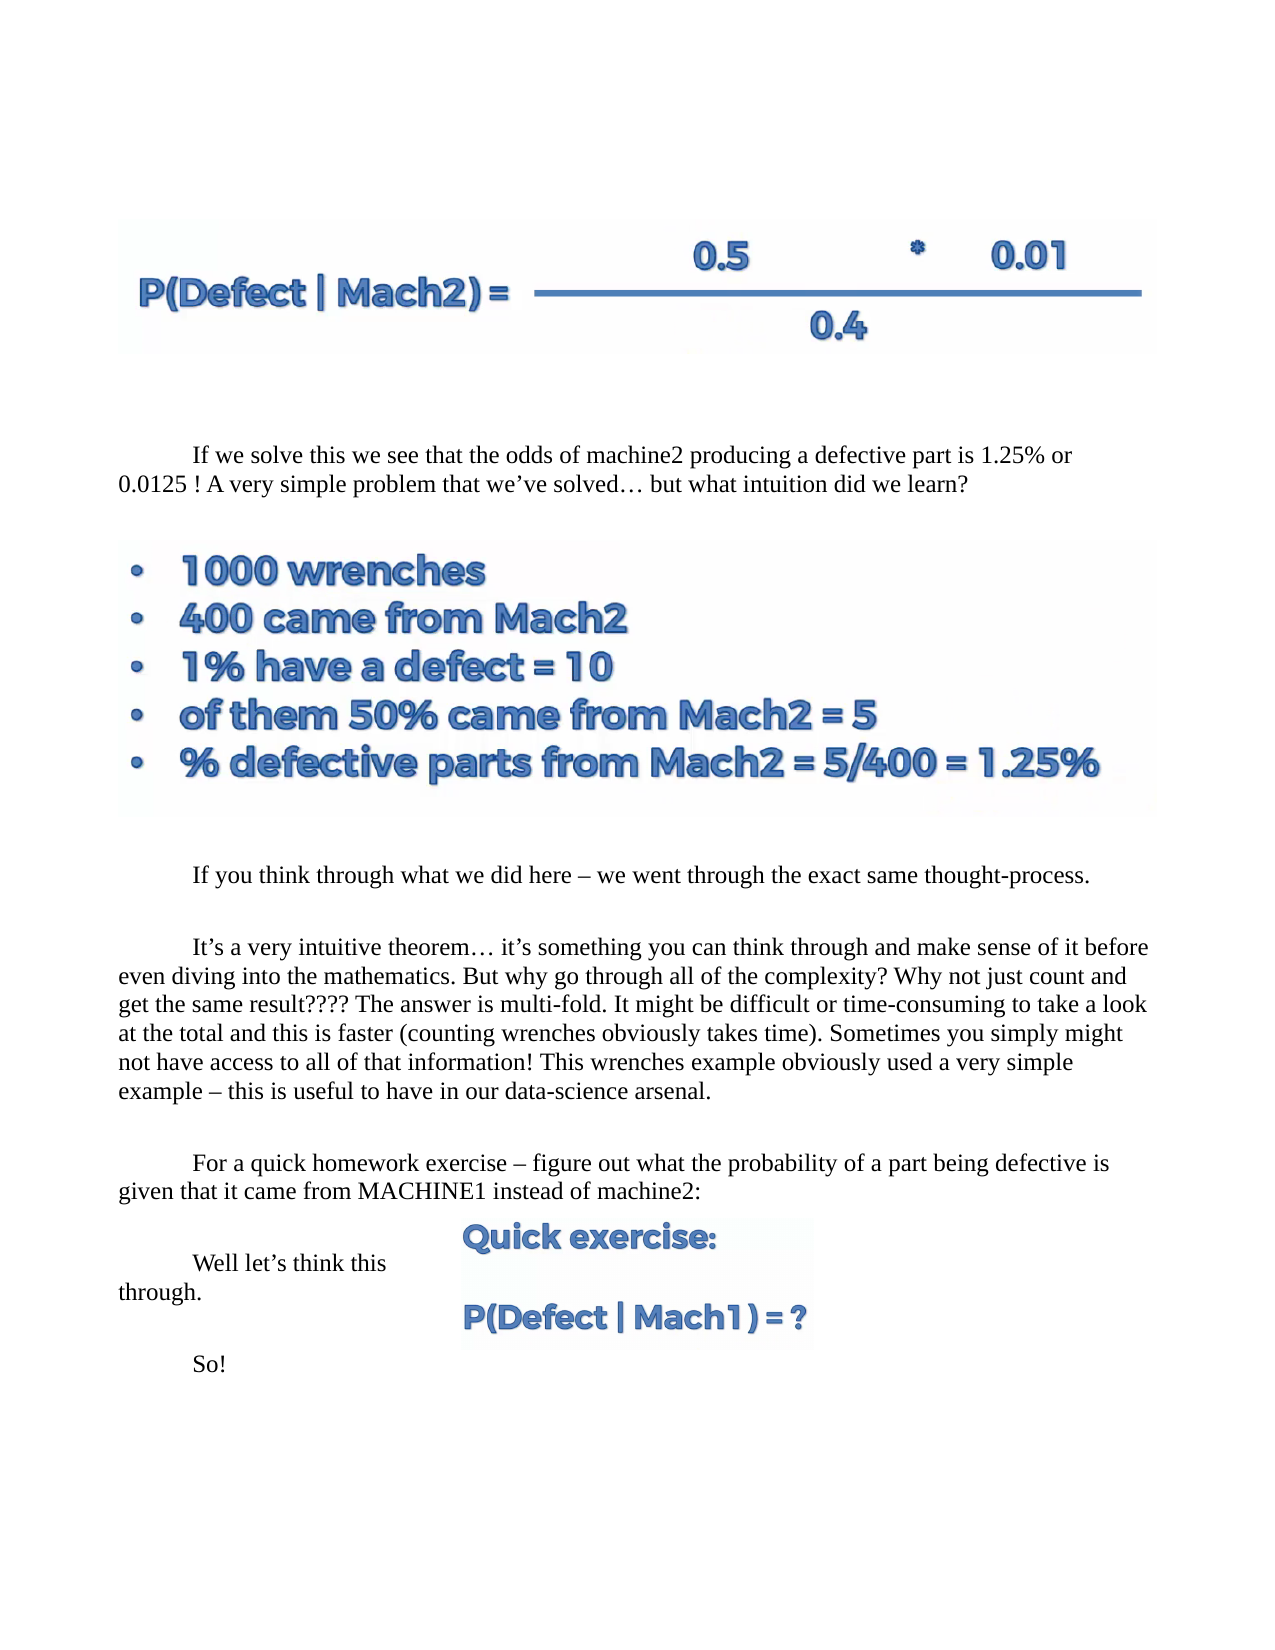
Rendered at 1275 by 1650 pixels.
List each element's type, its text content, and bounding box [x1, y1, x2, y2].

picture [118, 219, 1157, 354]
picture [461, 1218, 814, 1350]
text So! [118, 1349, 1157, 1378]
text If you think through what we did here – we went through the exact same thought-process. [118, 860, 1157, 889]
text If we solve this we see that the odds of machine2 producing a defective part is 1.25% or 0.0125 ! A very simple problem that we’ve solved… but what intuition did we learn? [118, 440, 1157, 497]
text [814, 1248, 1157, 1306]
text For a quick homework exercise – figure out what the probability of a part being defective is given that it came from MACHINE1 instead of machine2: [118, 1148, 1157, 1205]
text It’s a very intuitive theorem… it’s something you can think through and make sense of it before even diving into the mathematics. But why go through all of the complexity? Why not just count and get the same result???? The answer is multi-fold. It might be difficult or time-consuming to take a look at the total and this is faster (counting wrenches obviously takes time). Sometimes you simply might not have access to all of that information! This wrenches example obviously used a very simple example – this is useful to have in our data-science arsenal. [118, 932, 1157, 1104]
picture [118, 540, 1157, 817]
text Well let’s think this through. [118, 1248, 461, 1306]
